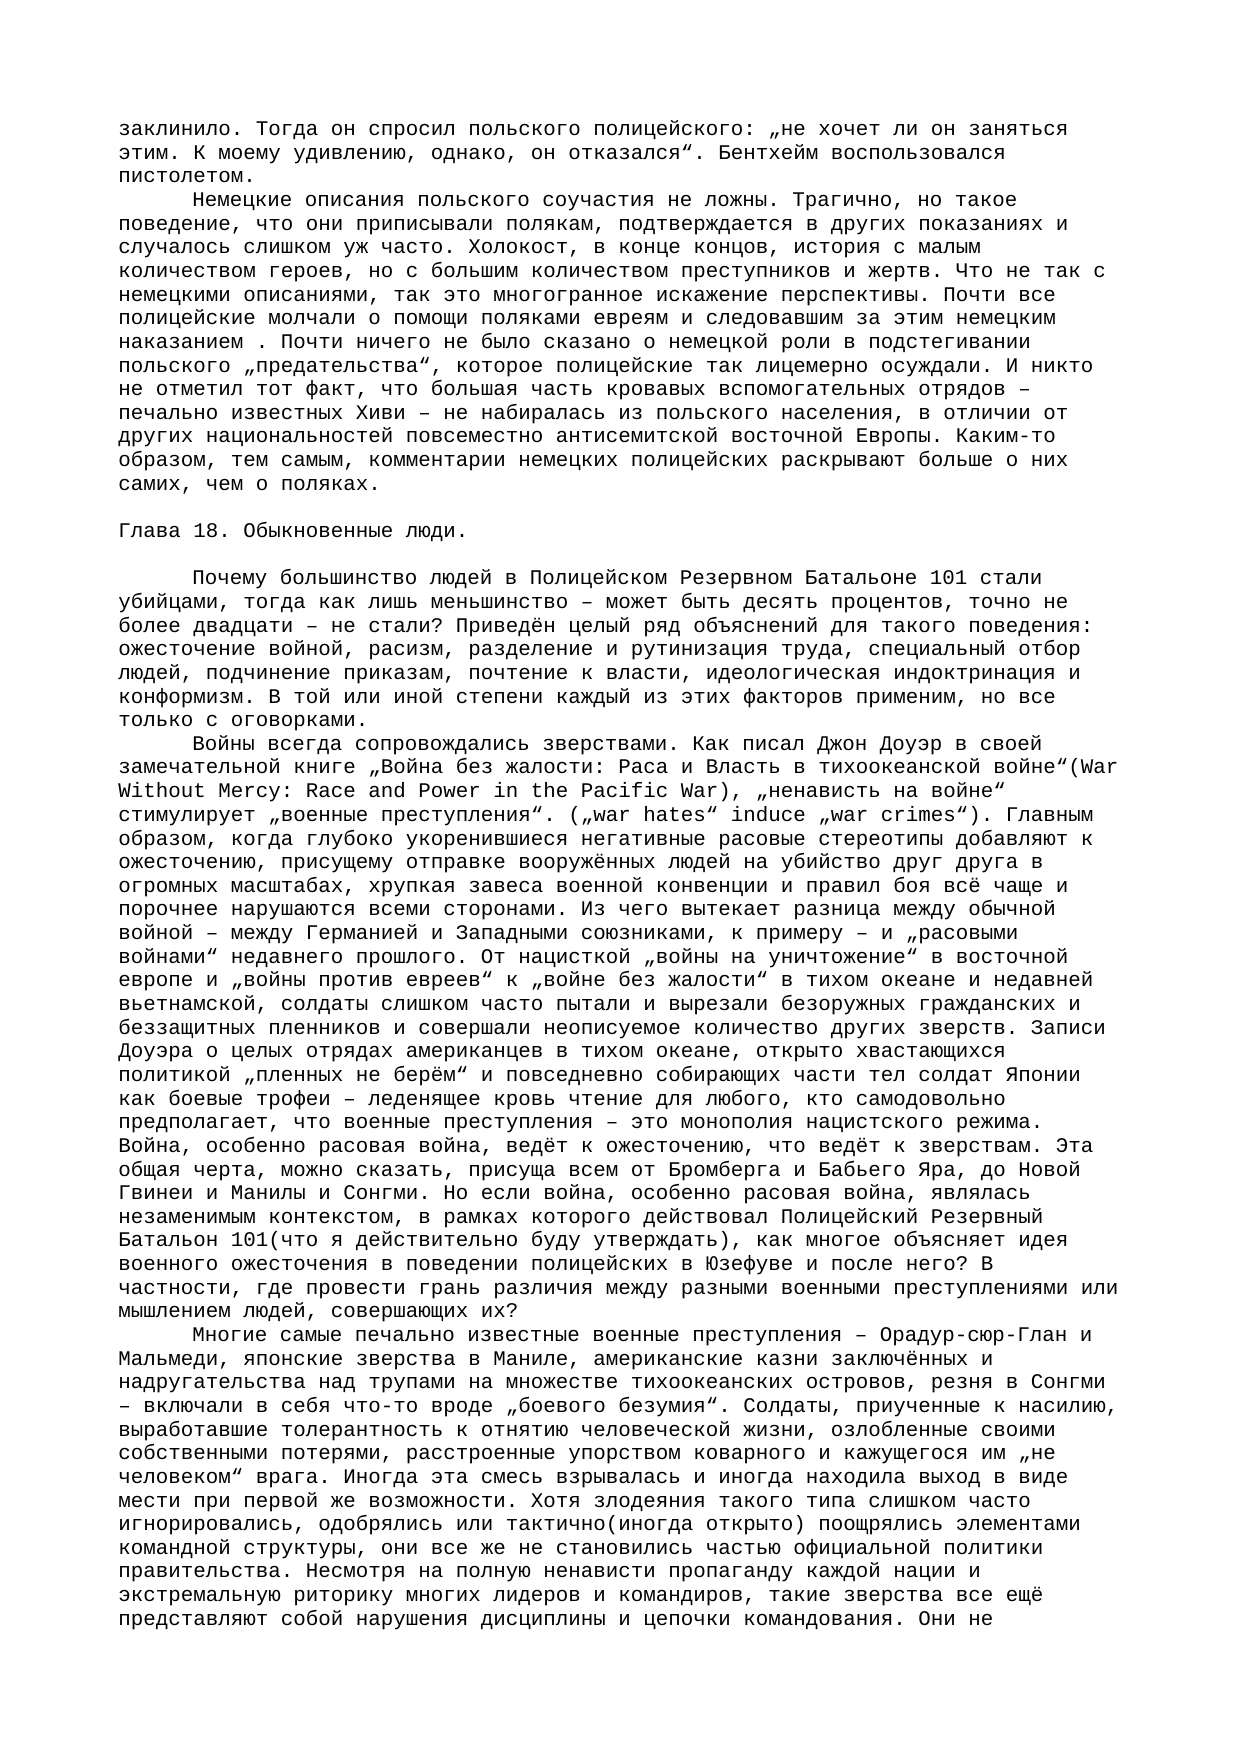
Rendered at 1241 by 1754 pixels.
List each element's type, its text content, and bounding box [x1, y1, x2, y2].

text Глава 18. Обыкновенные люди. [118, 520, 1122, 544]
text Многие самые печально известные военные преступления – Орадур-сюр-Глан и Мальмеди, японские зверства в Маниле, американские казни заключённых и надругательства над трупами на множестве тихоокеанских островов, резня в Сонгми – включали в себя что-то вроде „боевого безумия“. Солдаты, приученные к насилию, выработавшие толерантность к отнятию человеческой жизни, озлобленные своими собственными потерями, расстроенные упорством коварного и кажущегося им „не человеком“ врага. Иногда эта смесь взрывалась и иногда находила выход в виде мести при первой же возможности. Хотя злодеяния такого типа слишком часто игнорировались, одобрялись или тактично(иногда открыто) поощрялись элементами командной структуры, они все же не становились частью официальной политики правительства. Несмотря на полную ненависти пропаганду каждой нации и экстремальную риторику многих лидеров и командиров, такие зверства все ещё представляют собой нарушения дисциплины и цепочки командования. Они не [118, 1324, 1122, 1631]
text Почему большинство людей в Полицейском Резервном Батальоне 101 стали убийцами, тогда как лишь меньшинство – может быть десять процентов, точно не более двадцати – не стали? Приведён целый ряд объяснений для такого поведения: ожесточение войной, расизм, разделение и рутинизация труда, специальный отбор людей, подчинение приказам, почтение к власти, идеологическая индоктринация и конформизм. В той или иной степени каждый из этих факторов применим, но все только с оговорками. [118, 567, 1122, 733]
text Войны всегда сопровождались зверствами. Как писал Джон Доуэр в своей замечательной книге „Война без жалости: Раса и Власть в тихоокеанской войне“(War Without Mercy: Race and Power in the Pacific War), „ненависть на войне“ стимулирует „военные преступления“. („war hates“ induce „war crimes“). Главным образом, когда глубоко укоренившиеся негативные расовые стереотипы добавляют к ожесточению, присущему отправке вооружённых людей на убийство друг друга в огромных масштабах, хрупкая завеса военной конвенции и правил боя всё чаще и порочнее нарушаются всеми сторонами. Из чего вытекает разница между обычной войной – между Германией и Западными союзниками, к примеру – и „расовыми войнами“ недавнего прошлого. От нацисткой „войны на уничтожение“ в восточной европе и „войны против евреев“ к „войне без жалости“ в тихом океане и недавней вьетнамской, солдаты слишком часто пытали и вырезали безоружных гражданских и беззащитных пленников и совершали неописуемое количество других зверств. Записи Доуэра о целых отрядах американцев в тихом океане, открыто хвастающихся политикой „пленных не берём“ и повседневно собирающих части тел солдат Японии как боевые трофеи – леденящее кровь чтение для любого, кто самодовольно предполагает, что военные преступления – это монополия нацистского режима. Война, особенно расовая война, ведёт к ожесточению, что ведёт к зверствам. Эта общая черта, можно сказать, присуща всем от Бромберга и Бабьего Яра, до Новой Гвинеи и Манилы и Сонгми. Но если война, особенно расовая война, являлась незаменимым контекстом, в рамках которого действовал Полицейский Резервный Батальон 101(что я действительно буду утверждать), как многое объясняет идея военного ожесточения в поведении полицейских в Юзефуве и после него? В частности, где провести грань различия между разными военными преступлениями или мышлением людей, совершающих их? [118, 733, 1122, 1324]
text заклинило. Тогда он спросил польского полицейского: „не хочет ли он заняться этим. К моему удивлению, однако, он отказался“. Бентхейм воспользовался пистолетом. [118, 118, 1122, 189]
text Немецкие описания польского соучастия не ложны. Трагично, но такое поведение, что они приписывали полякам, подтверждается в других показаниях и случалось слишком уж часто. Холокост, в конце концов, история с малым количеством героев, но с большим количеством преступников и жертв. Что не так с немецкими описаниями, так это многогранное искажение перспективы. Почти все полицейские молчали о помощи поляками евреям и следовавшим за этим немецким наказанием . Почти ничего не было сказано о немецкой роли в подстегивании польского „предательства“, которое полицейские так лицемерно осуждали. И никто не отметил тот факт, что большая часть кровавых вспомогательных отрядов – печально известных Хиви – не набиралась из польского населения, в отличии от других национальностей повсеместно антисемитской восточной Европы. Каким-то образом, тем самым, комментарии немецких полицейских раскрывают больше о них самих, чем о поляках. [118, 189, 1122, 496]
